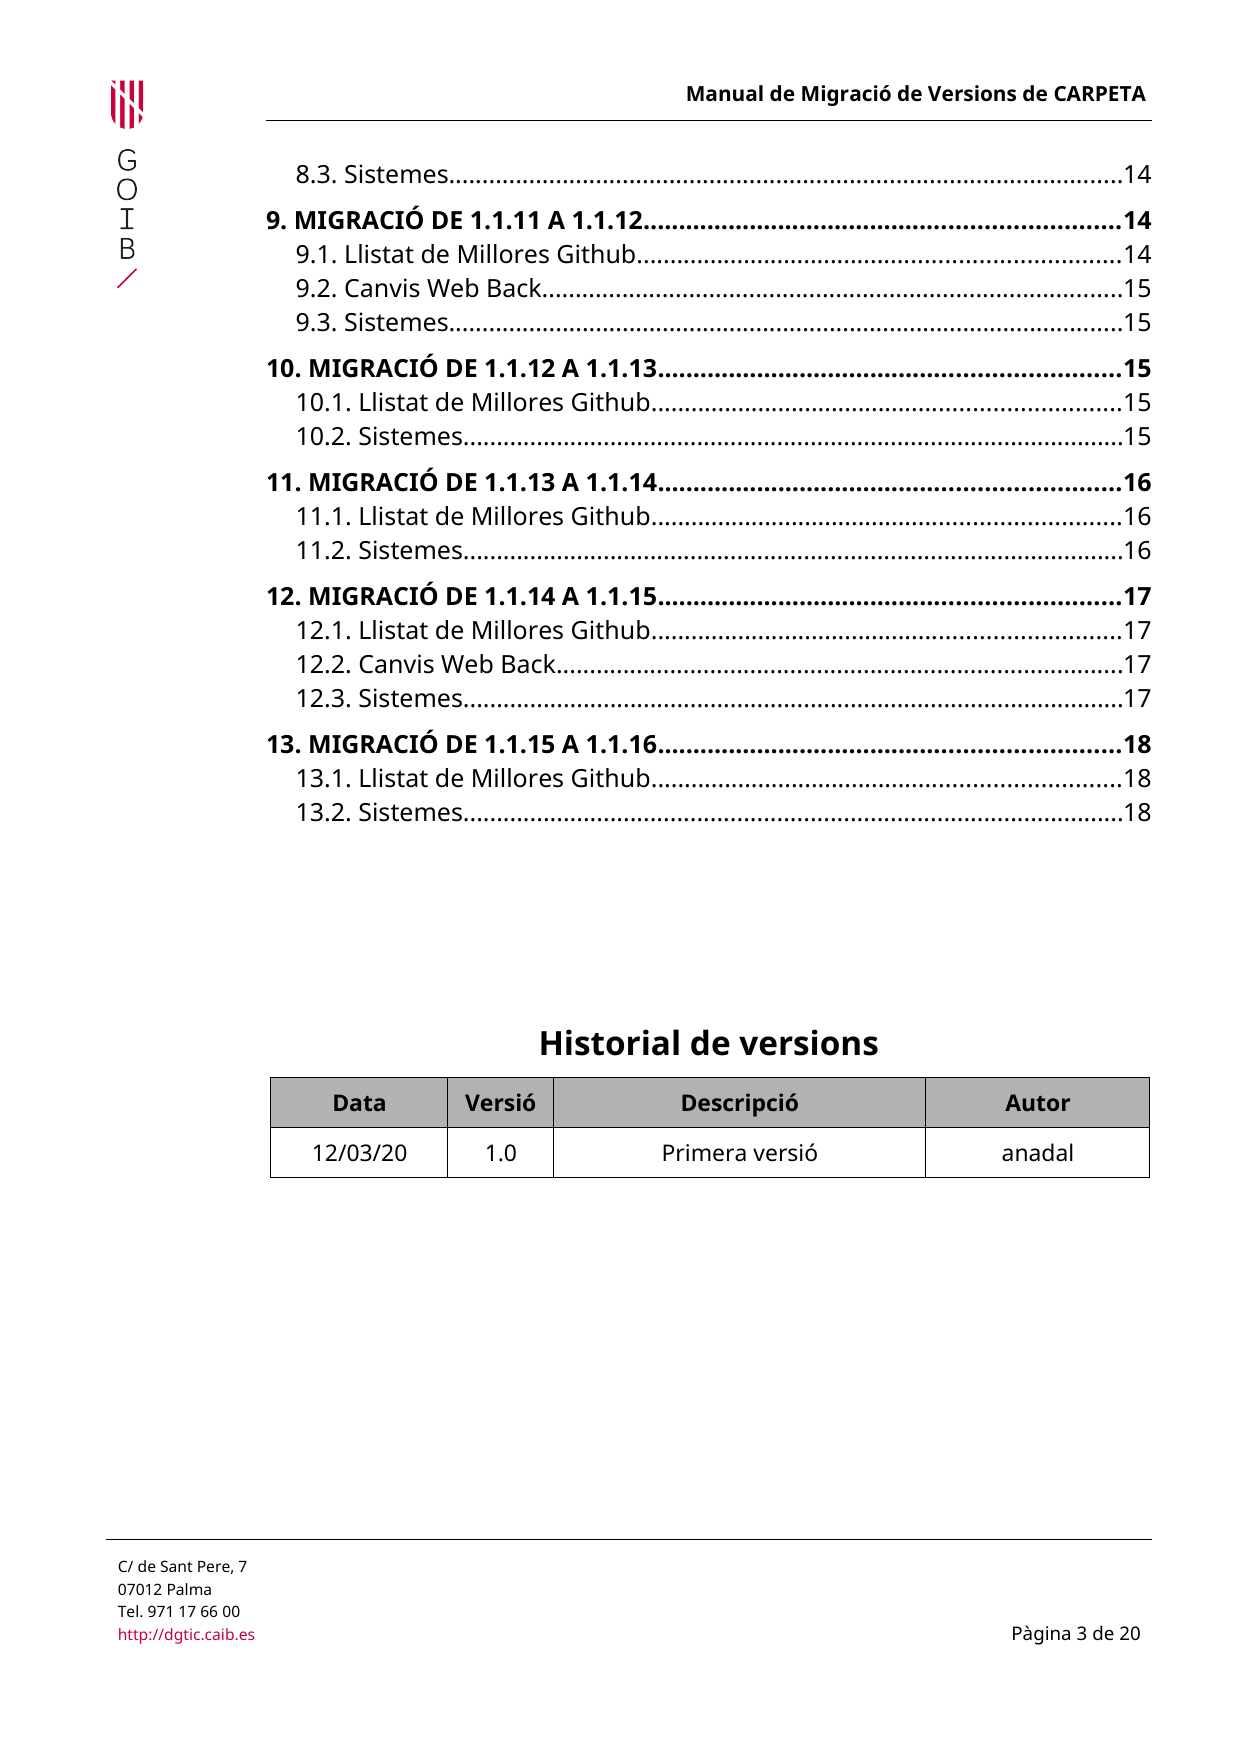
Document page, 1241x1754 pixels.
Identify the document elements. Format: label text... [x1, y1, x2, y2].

text 9.2. Canvis Web Back 15 [295, 270, 1152, 304]
table_header Autor [926, 1078, 1149, 1127]
text 9.3. Sistemes 15 [295, 304, 1152, 338]
text 10. Migració de 1.1.12 a 1.1.13 15 [266, 350, 1152, 384]
table_cell anadal [926, 1128, 1149, 1177]
text 9. Migració de 1.1.11 a 1.1.12 14 [266, 202, 1152, 236]
picture [82, 57, 172, 319]
text 13.1. Llistat de Millores Github 18 [295, 760, 1152, 794]
text 10.2. Sistemes 15 [295, 418, 1152, 452]
text 10.1. Llistat de Millores Github 15 [295, 384, 1152, 418]
table_cell Primera versió [554, 1128, 925, 1177]
text 11.1. Llistat de Millores Github 16 [295, 498, 1152, 532]
text 12.2. Canvis Web Back 17 [295, 646, 1152, 680]
table_header Data [271, 1078, 447, 1127]
table_header Descripció [554, 1078, 925, 1127]
subtitle Historial de versions [266, 1019, 1152, 1065]
text 12.3. Sistemes 17 [295, 680, 1152, 714]
text 13. Migració de 1.1.15 a 1.1.16 18 [266, 726, 1152, 760]
text 11.2. Sistemes 16 [295, 532, 1152, 566]
text 13.2. Sistemes 18 [295, 794, 1152, 828]
text 9.1. Llistat de Millores Github 14 [295, 236, 1152, 270]
text 8.3. Sistemes 14 [295, 156, 1152, 191]
text 12. Migració de 1.1.14 a 1.1.15 17 [266, 578, 1152, 612]
table_header Versió [448, 1078, 553, 1127]
text 12.1. Llistat de Millores Github 17 [295, 612, 1152, 646]
text 11. Migració de 1.1.13 a 1.1.14 16 [266, 464, 1152, 498]
table_cell 03/12/20 [271, 1128, 447, 1177]
table_cell 1.0 [448, 1128, 553, 1177]
